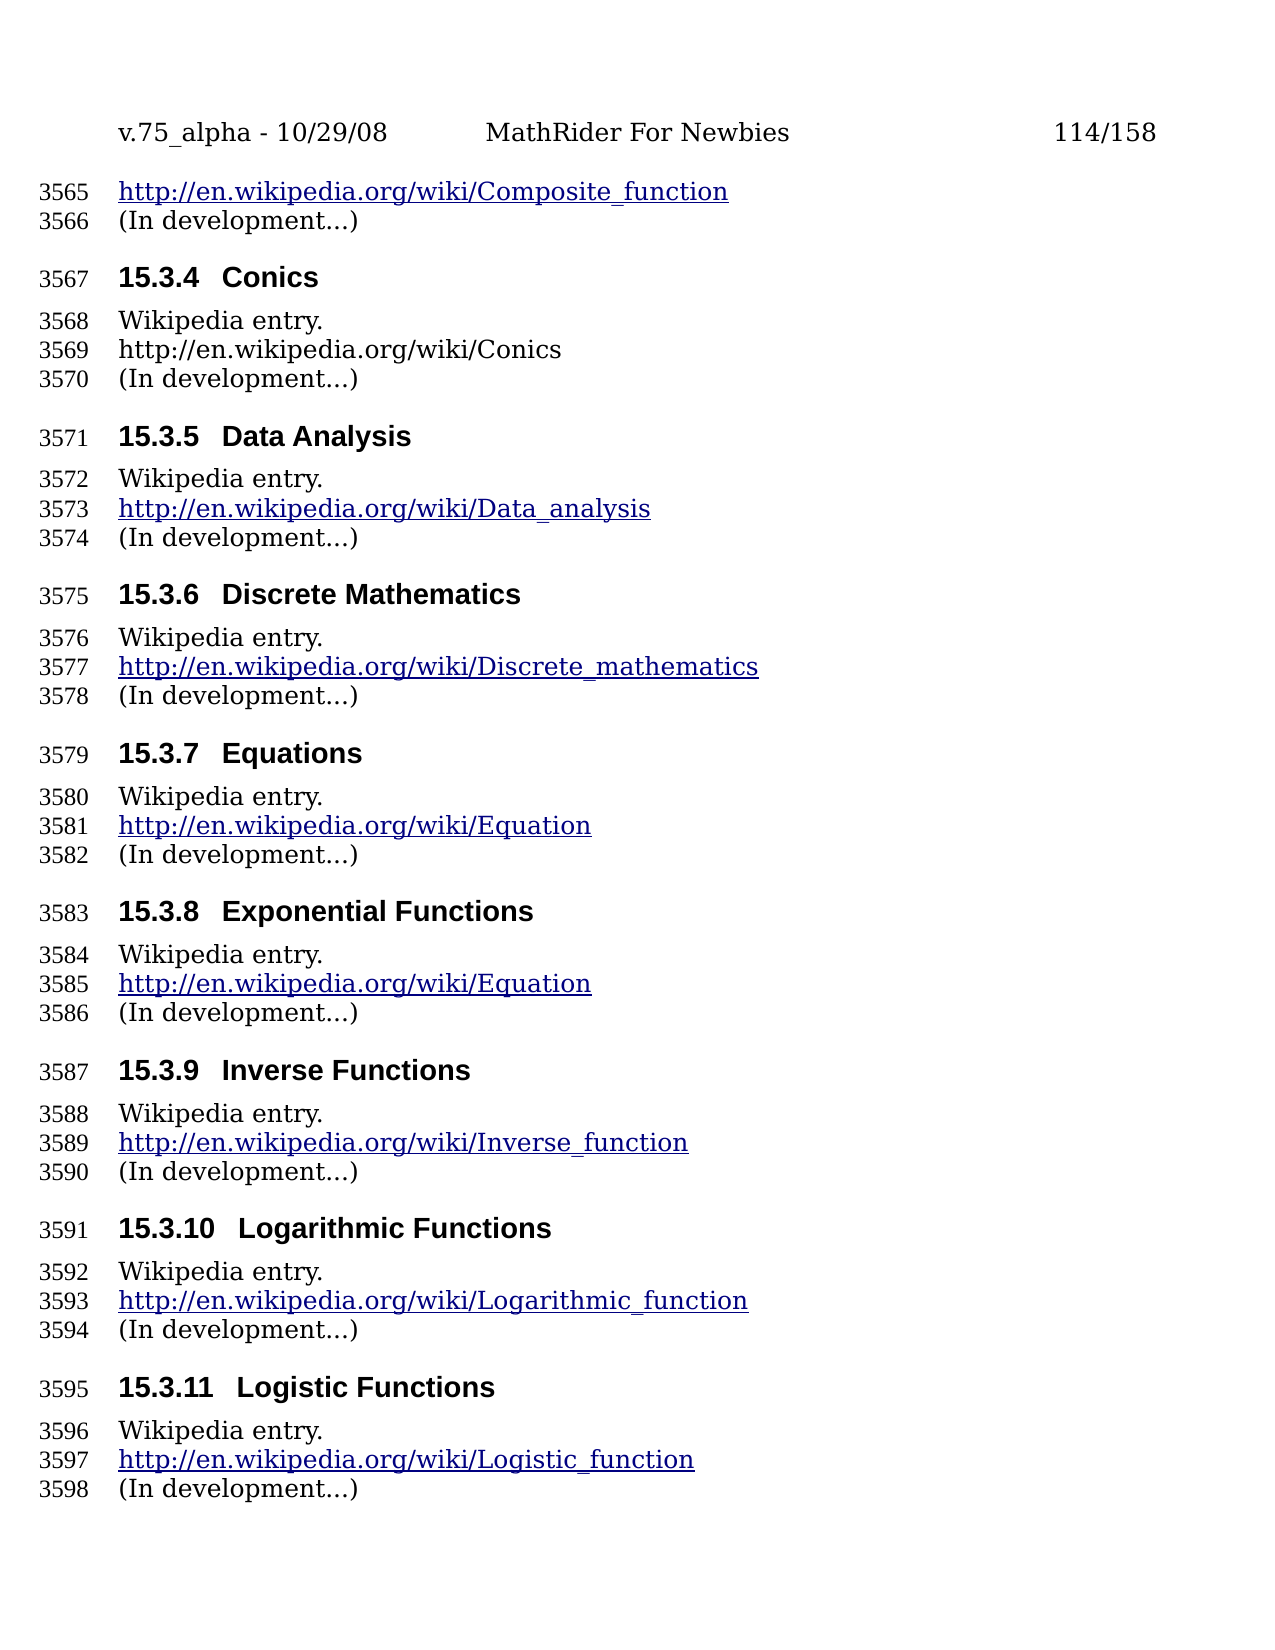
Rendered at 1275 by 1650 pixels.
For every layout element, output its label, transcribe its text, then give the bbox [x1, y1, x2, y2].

text http://en.wikipedia.org/wiki/Discrete_mathematics [118, 652, 1157, 682]
text Wikipedia entry. [118, 465, 1157, 494]
text http://en.wikipedia.org/wiki/Conics [118, 335, 1157, 364]
text (In development...) [118, 1157, 1157, 1186]
text (In development...) [118, 523, 1157, 552]
subtitle Exponential Functions [118, 894, 1157, 928]
text http://en.wikipedia.org/wiki/Logistic_function [118, 1445, 1157, 1474]
text http://en.wikipedia.org/wiki/Logarithmic_function [118, 1287, 1157, 1316]
text Wikipedia entry. [118, 940, 1157, 969]
text Wikipedia entry. [118, 1257, 1157, 1287]
text Wikipedia entry. [118, 1416, 1157, 1445]
text (In development...) [118, 206, 1157, 235]
text Wikipedia entry. [118, 782, 1157, 811]
subtitle Equations [118, 736, 1157, 769]
subtitle Inverse Functions [118, 1053, 1157, 1086]
text Wikipedia entry. [118, 1099, 1157, 1128]
text http://en.wikipedia.org/wiki/Inverse_function [118, 1128, 1157, 1157]
subtitle Discrete Mathematics [118, 577, 1157, 611]
text http://en.wikipedia.org/wiki/Equation [118, 811, 1157, 840]
text (In development...) [118, 840, 1157, 869]
subtitle Logistic Functions [118, 1370, 1157, 1403]
subtitle Data Analysis [118, 419, 1157, 452]
text http://en.wikipedia.org/wiki/Data_analysis [118, 494, 1157, 523]
text (In development...) [118, 1316, 1157, 1345]
text (In development...) [118, 1474, 1157, 1503]
subtitle Logarithmic Functions [118, 1211, 1157, 1245]
text http://en.wikipedia.org/wiki/Composite_function [118, 177, 1157, 206]
text http://en.wikipedia.org/wiki/Equation [118, 969, 1157, 999]
text Wikipedia entry. [118, 623, 1157, 652]
text Wikipedia entry. [118, 306, 1157, 335]
text (In development...) [118, 364, 1157, 394]
subtitle Conics [118, 260, 1157, 294]
text (In development...) [118, 999, 1157, 1028]
text (In development...) [118, 682, 1157, 711]
